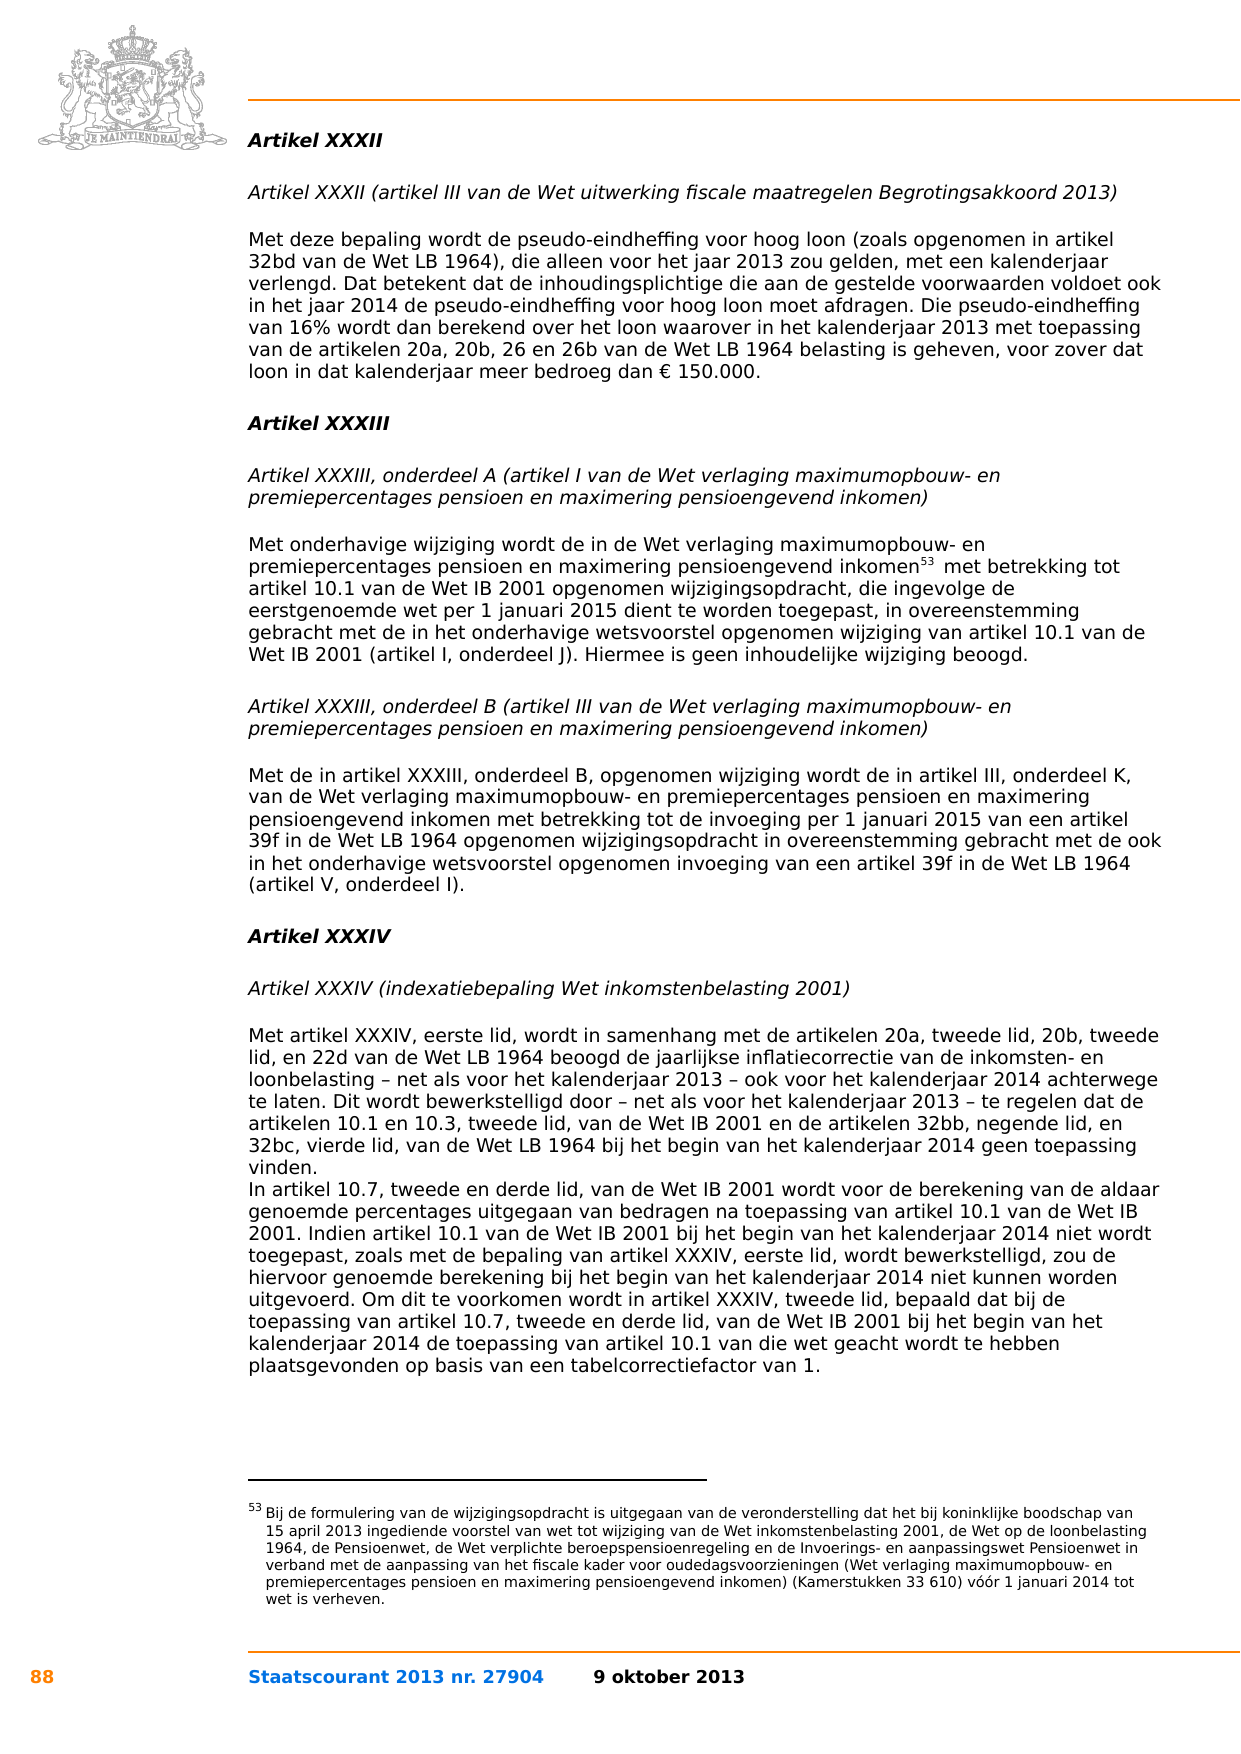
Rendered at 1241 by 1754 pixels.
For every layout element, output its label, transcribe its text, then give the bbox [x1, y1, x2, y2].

subtitle Artikel XXXIII, onderdeel A (artikel I van de Wet verlaging maximumopbouw- en premiepercentages pensioen en maximering pensioengevend inkomen) [248, 465, 1163, 509]
subtitle Artikel XXXII [248, 130, 1163, 152]
subtitle Artikel XXXII (artikel III van de Wet uitwerking fiscale maatregelen Begrotingsakkoord 2013) [248, 182, 1163, 204]
subtitle Artikel XXXIII, onderdeel B (artikel III van de Wet verlaging maximumopbouw- en premiepercentages pensioen en maximering pensioengevend inkomen) [248, 696, 1163, 739]
picture [38, 25, 227, 150]
subtitle Artikel XXXIV [248, 926, 1163, 948]
subtitle Artikel XXXIII [248, 413, 1163, 435]
text In artikel 10.7, tweede en derde lid, van de Wet IB 2001 wordt voor de berekening van de aldaar genoemde percentages uitgegaan van bedragen na toepassing van artikel 10.1 van de Wet IB 2001. Indien artikel 10.1 van de Wet IB 2001 bij het begin van het kalenderjaar 2014 niet wordt toegepast, zoals met de bepaling van artikel XXXIV, eerste lid, wordt bewerkstelligd, zou de hiervoor genoemde berekening bij het begin van het kalenderjaar 2014 niet kunnen worden uitgevoerd. Om dit te voorkomen wordt in artikel XXXIV, tweede lid, bepaald dat bij de toepassing van artikel 10.7, tweede en derde lid, van de Wet IB 2001 bij het begin van het kalenderjaar 2014 de toepassing van artikel 10.1 van die wet geacht wordt te hebben plaatsgevonden op basis van een tabelcorrectiefactor van 1. [248, 1179, 1163, 1377]
text Met deze bepaling wordt de pseudo-eindheffing voor hoog loon (zoals opgenomen in artikel 32bd van de Wet LB 1964), die alleen voor het jaar 2013 zou gelden, met een kalenderjaar verlengd. Dat betekent dat de inhoudingsplichtige die aan de gestelde voorwaarden voldoet ook in het jaar 2014 de pseudo-eindheffing voor hoog loon moet afdragen. Die pseudo-eindheffing van 16% wordt dan berekend over het loon waarover in het kalenderjaar 2013 met toepassing van de artikelen 20a, 20b, 26 en 26b van de Wet LB 1964 belasting is geheven, voor zover dat loon in dat kalenderjaar meer bedroeg dan € 150.000. [248, 229, 1163, 383]
subtitle Artikel XXXIV (indexatiebepaling Wet inkomstenbelasting 2001) [248, 978, 1163, 1000]
text Met de in artikel XXXIII, onderdeel B, opgenomen wijziging wordt de in artikel III, onderdeel K, van de Wet verlaging maximumopbouw- en premiepercentages pensioen en maximering pensioengevend inkomen met betrekking tot de invoeging per 1 januari 2015 van een artikel 39f in de Wet LB 1964 opgenomen wijzigingsopdracht in overeenstemming gebracht met de ook in het onderhavige wetsvoorstel opgenomen invoeging van een artikel 39f in de Wet LB 1964 (artikel V, onderdeel I). [248, 764, 1163, 896]
text Met artikel XXXIV, eerste lid, wordt in samenhang met de artikelen 20a, tweede lid, 20b, tweede lid, en 22d van de Wet LB 1964 beoogd de jaarlijkse inflatiecorrectie van de inkomsten- en loonbelasting – net als voor het kalenderjaar 2013 – ook voor het kalenderjaar 2014 achterwege te laten. Dit wordt bewerkstelligd door – net als voor het kalenderjaar 2013 – te regelen dat de artikelen 10.1 en 10.3, tweede lid, van de Wet IB 2001 en de artikelen 32bb, negende lid, en 32bc, vierde lid, van de Wet LB 1964 bij het begin van het kalenderjaar 2014 geen toepassing vinden. [248, 1025, 1163, 1179]
text Bij de formulering van de wijzigingsopdracht is uitgegaan van de veronderstelling dat het bij koninklijke boodschap van 15 april 2013 ingediende voorstel van wet tot wijziging van de Wet inkomstenbelasting 2001, de Wet op de loonbelasting 1964, de Pensioenwet, de Wet verplichte beroepspensioenregeling en de Invoerings- en aanpassingswet Pensioenwet in verband met de aanpassing van het fiscale kader voor oudedagsvoorzieningen (Wet verlaging maximumopbouw- en premiepercentages pensioen en maximering pensioengevend inkomen) (Kamerstukken 33 610) vóór 1 januari 2014 tot wet is verheven. [248, 1501, 1163, 1608]
text Met onderhavige wijziging wordt de in de Wet verlaging maximumopbouw- en premiepercentages pensioen en maximering pensioengevend inkomen met betrekking tot artikel 10.1 van de Wet IB 2001 opgenomen wijzigingsopdracht, die ingevolge de eerstgenoemde wet per 1 januari 2015 dient te worden toegepast, in overeenstemming gebracht met de in het onderhavige wetsvoorstel opgenomen wijziging van artikel 10.1 van de Wet IB 2001 (artikel I, onderdeel J). Hiermee is geen inhoudelijke wijziging beoogd. [248, 534, 1163, 666]
